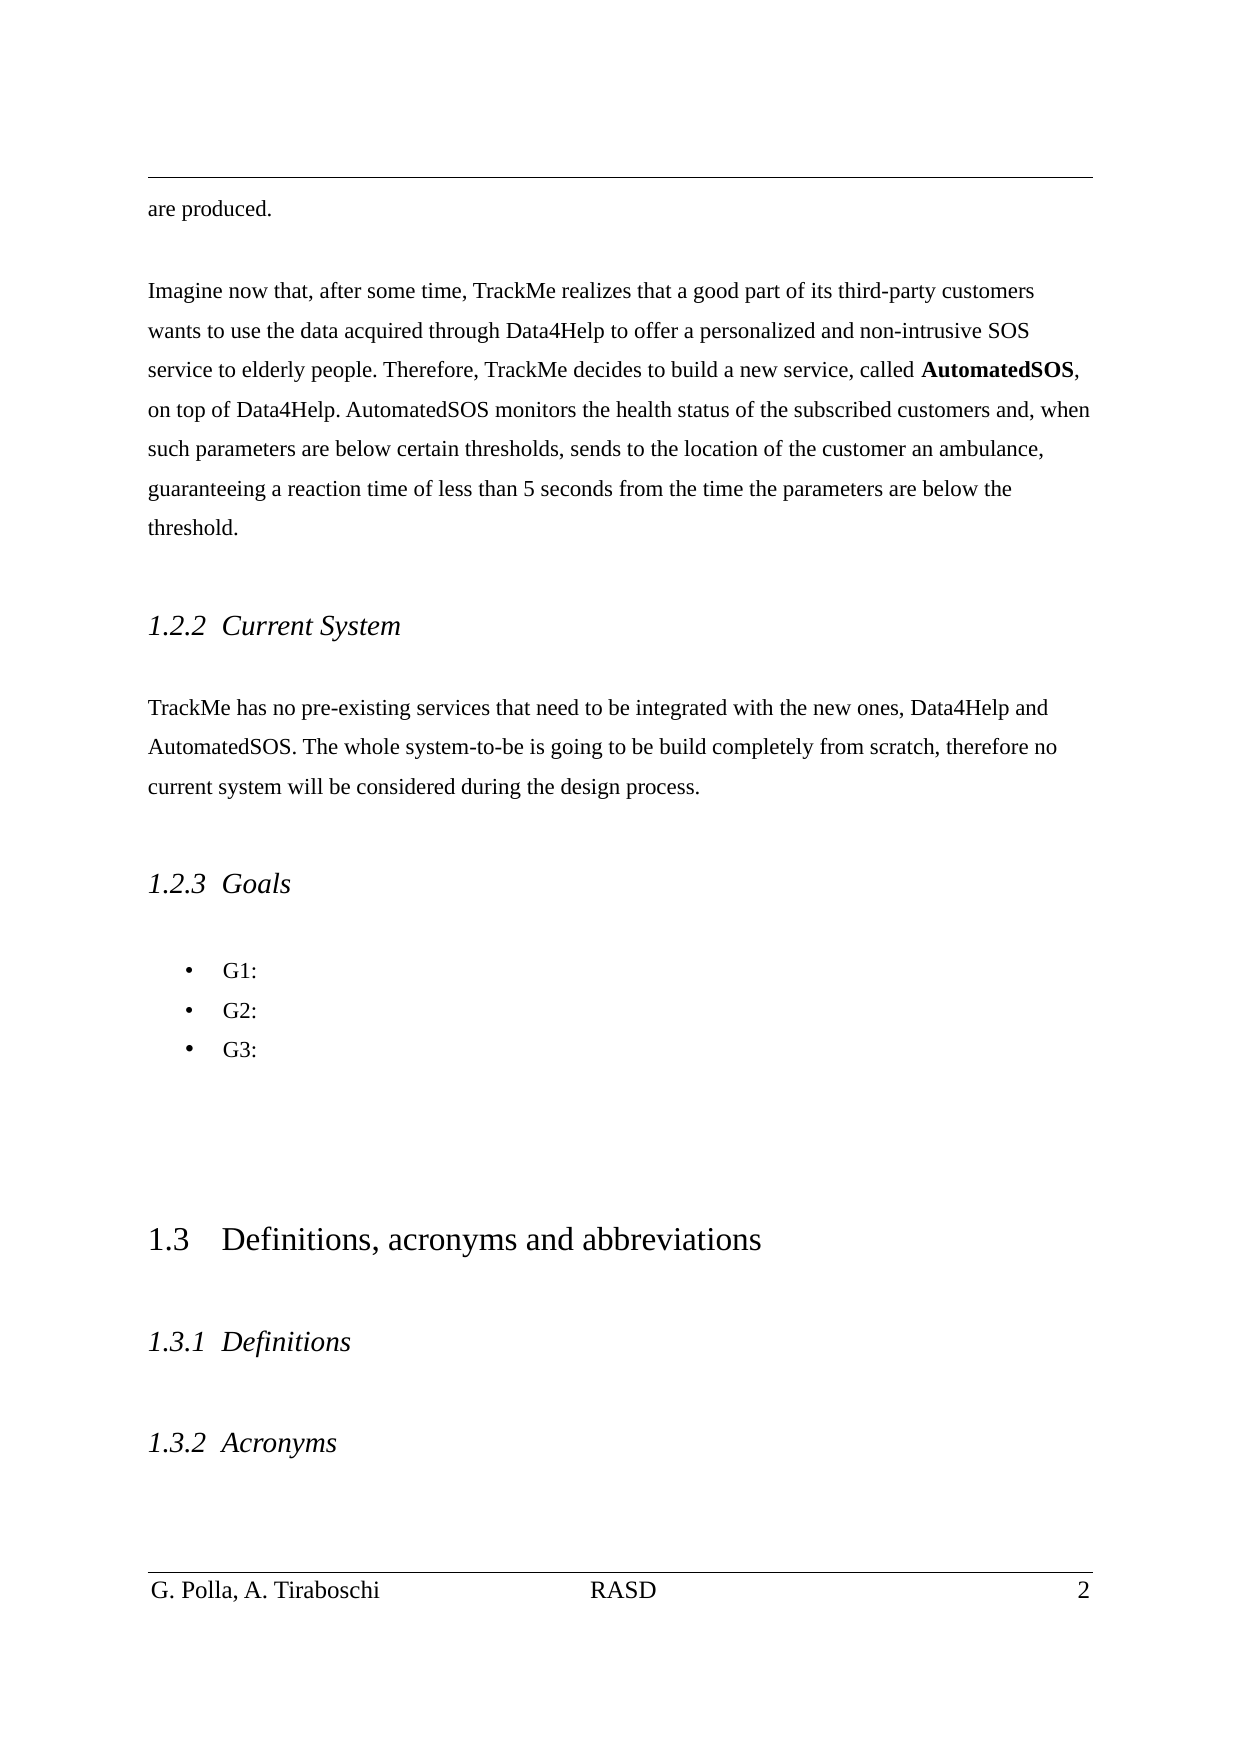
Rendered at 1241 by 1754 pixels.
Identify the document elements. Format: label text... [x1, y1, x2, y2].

list G3: [185, 1036, 1093, 1156]
list G1: [185, 957, 1093, 984]
text 1.3 Definitions, acronyms and abbreviations 1.3.1 Definitions 1.3.2 Acronyms [148, 1171, 1093, 1509]
text Imagine now that, after some time, TrackMe realizes that a good part of its third-party customers wants to use the data acquired through Data4Help to offer a personalized and non-intrusive SOS service to elderly people. Therefore, TrackMe decides to build a new service, called AutomatedSOS, on top of Data4Help. AutomatedSOS monitors the health status of the subscribed customers and, when such parameters are below certain thresholds, sends to the location of the customer an ambulance, guaranteeing a reaction time of less than 5 seconds from the time the parameters are below the threshold. 1.2.2 Current System TrackMe has no pre-existing services that need to be integrated with the new ones, Data4Help and AutomatedSOS. The whole system-to-be is going to be build completely from scratch, therefore no current system will be considered during the design process. 1.2.3 Goals [148, 277, 1093, 943]
list G2: [185, 997, 1093, 1023]
text are produced. [148, 195, 1093, 221]
